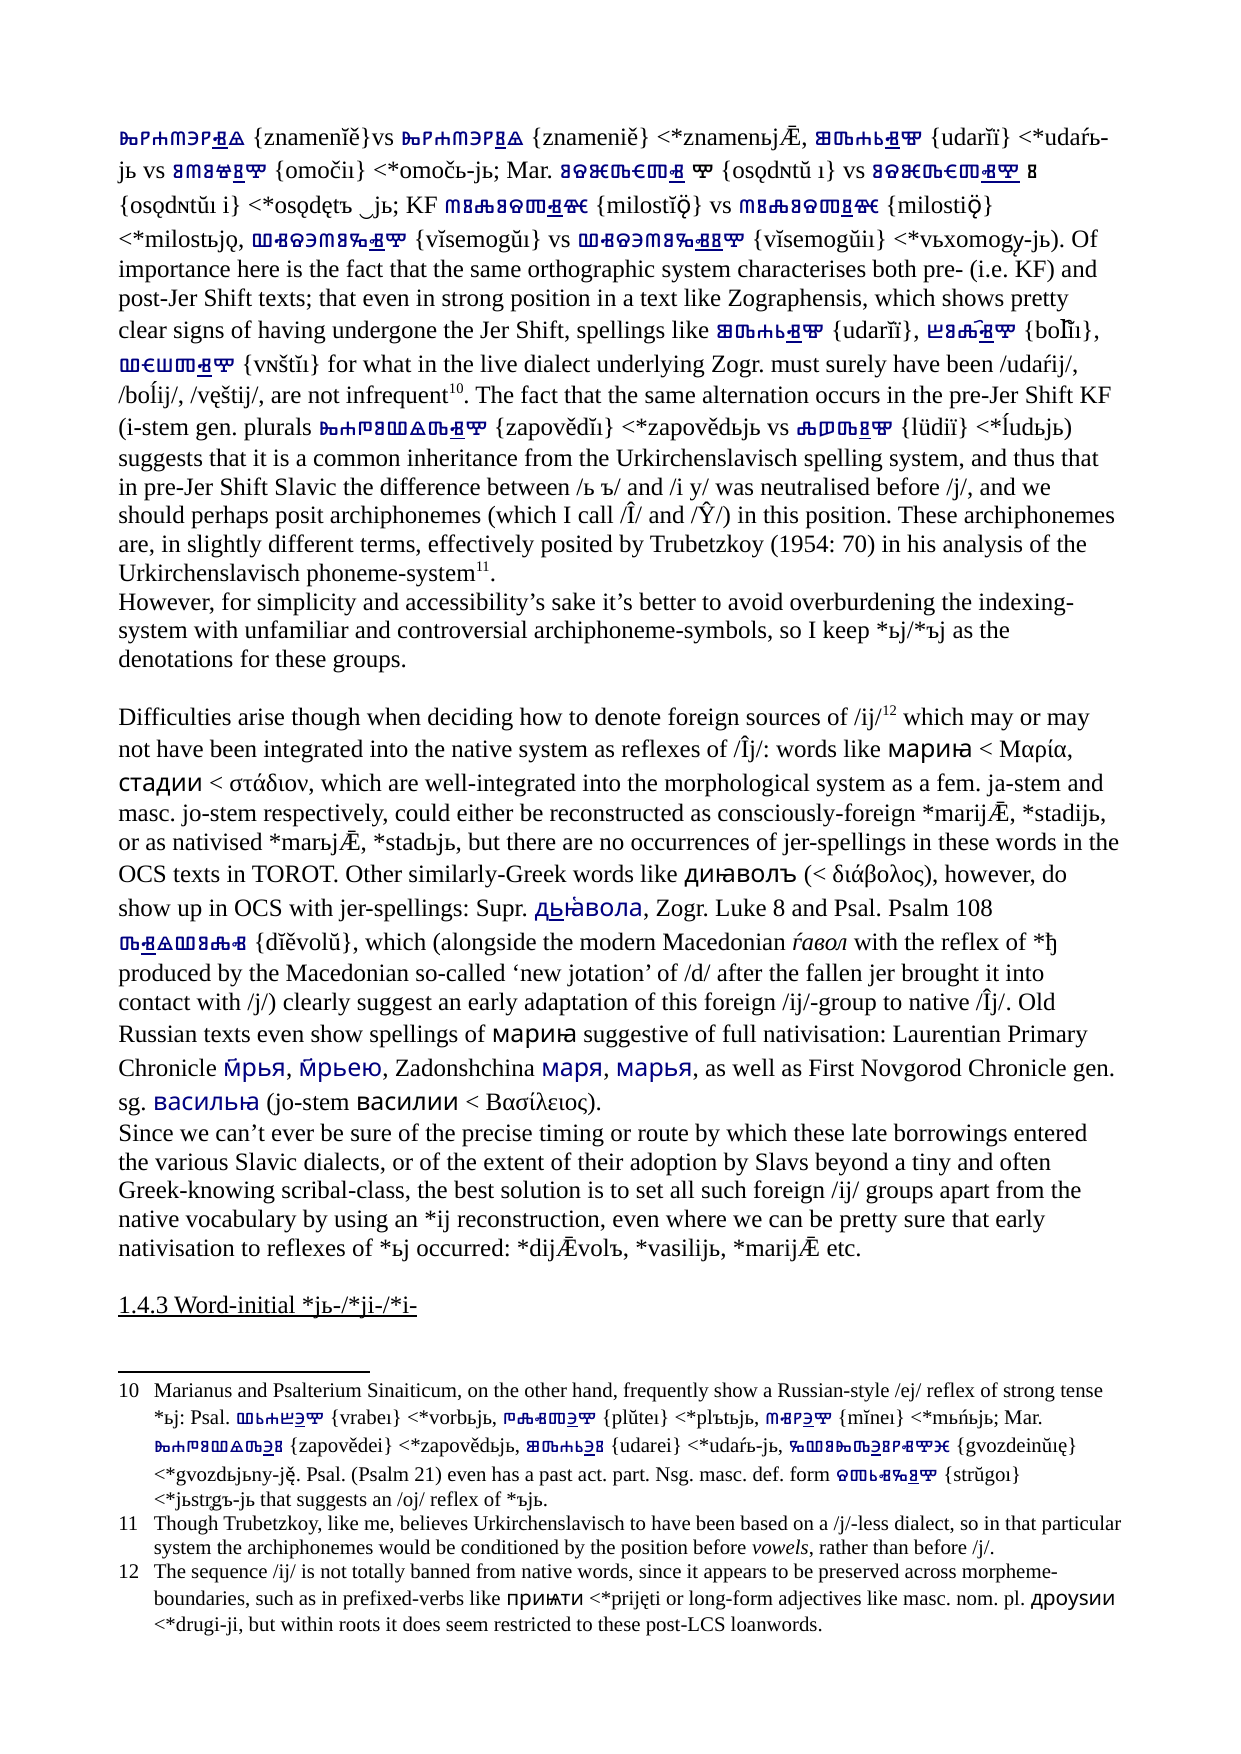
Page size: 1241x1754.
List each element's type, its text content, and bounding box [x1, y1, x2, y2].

text The sequence /ij/ is not totally banned from native words, since it appears to be preserved across morpheme-boundaries, such as in prefixed-verbs like приѩти <*prijęti or long-form adjectives like masc. nom. pl. дроуѕии <*drugi-ji, but within roots it does seem restricted to these post-LCS loanwords. [118, 1559, 1122, 1636]
text However, for simplicity and accessibility’s sake it’s better to avoid overburdening the indexing-system with unfamiliar and controversial archiphoneme-symbols, so I keep *ьj/*ъj as the denotations for these groups. [118, 587, 1122, 673]
text 1.4.3 Word-initial *jь‑/*ji‑/*i‑ [118, 1290, 1122, 1319]
text ⰸⱀⰰⰿⰵⱀⱐⱑ {znamenĭě}vs ⰸⱀⰰⰿⰵⱀⰻⱑ {znameniě} <*znamenьjǢ, ⱆⰴⰰⱃⱐⰺ {udarĭï} <*udaŕь-jь vs ⱁⰿⱁⱍⰻⰹ {omočiı} <*omočь-jь; Mar. ⱁⱄⱘⰴⱔⱅⱏ ⰹ {osǫdɴtŭ ı} vs ⱁⱄⱘⰴⱔⱅⱏⰹ ⰻ {osǫdɴtŭı i} <*osǫdętъ ‿jь; KF ⰿⰻⰾⱁⱄⱅⱐⱙ {milostĭǫ̈} vs ⰿⰻⰾⱁⱄⱅⰻⱙ {milostiǫ̈} <*milostьjǫ, ⰲⱐⱄⰵⰿⱁⰳⱏⰹ {vĭsemogŭı} vs ⰲⱐⱄⰵⰿⱁⰳⱏⰻⰹ {vĭsemogŭiı} <*vьxomogy̨-jь). Of importance here is the fact that the same orthographic system characterises both pre- (i.e. KF) and post-Jer Shift texts; that even in strong position in a text like Zographensis, which shows pretty clear signs of having undergone the Jer Shift, spellings like ⱆⰴⰰⱃⱐⰺ {udarĭï}, ⰱⱁⰾ҄ⱐⰹ {bol҄ĭı}, ⰲⱔⱎⱅⱐⰹ {vɴštĭı} for what in the live dialect underlying Zogr. must surely have been /udaŕij/, /boĺij/, /vęštij/, are not infrequent. The fact that the same alternation occurs in the pre-Jer Shift KF (i-stem gen. plurals ⰸⰰⱂⱁⰲⱑⰴⱐⰹ {zapovědĭı} <*zapovědьjь vs ⰾⱓⰴⰻⰺ {lüdiï} <*ĺudьjь) suggests that it is a common inheritance from the Urkirchenslavisch spelling system, and thus that in pre-Jer Shift Slavic the difference between /ь ъ/ and /i y/ was neutralised before /j/, and we should perhaps posit archiphonemes (which I call /Î/ and /Ŷ/) in this position. These archiphonemes are, in slightly different terms, effectively posited by Trubetzkoy (1954: 70) in his analysis of the Urkirchenslavisch phoneme-system. [118, 118, 1122, 587]
text Though Trubetzkoy, like me, believes Urkirchenslavisch to have been based on a /j/-less dialect, so in that particular system the archiphonemes would be conditioned by the position before vowels, rather than before /j/. [118, 1511, 1122, 1559]
text Difficulties arise though when deciding how to denote foreign sources of /ij/ which may or may not have been integrated into the native system as reflexes of /Îj/: words like мариꙗ < Μαρία, стадии < στάδιον, which are well-integrated into the morphological system as a fem. ja-stem and masc. jo-stem respectively, could either be reconstructed as consciously-foreign *marijǢ, *stadijь, or as nativised *marьjǢ, *stadьjь, but there are no occurrences of jer-spellings in these words in the OCS texts in TOROT. Other similarly-Greek words like диꙗволъ (< διάβολος), however, do show up in OCS with jer-spellings: Supr. дьꙗ҅вола, Zogr. Luke 8 and Psal. Psalm 108 ⰴⱐⱑⰲⱁⰾⱏ {dĭěvolŭ}, which (alongside the modern Macedonian ѓавол with the reflex of *ђ produced by the Macedonian so-called ‘new jotation’ of /d/ after the fallen jer brought it into contact with /j/) clearly suggest an early adaptation of this foreign /ij/-group to native /Îj/. Old Russian texts even show spellings of мариꙗ suggestive of full nativisation: Laurentian Primary Chronicle м҃рья, м҃рьею, Zadonshchina маря, марья, as well as First Novgorod Chronicle gen. sg. васильꙗ (jo-stem василии < Βασίλειος). [118, 673, 1122, 1118]
text Since we can’t ever be sure of the precise timing or route by which these late borrowings entered the various Slavic dialects, or of the extent of their adoption by Slavs beyond a tiny and often Greek-knowing scribal-class, the best solution is to set all such foreign /ij/ groups apart from the native vocabulary by using an *ij reconstruction, even where we can be pretty sure that early nativisation to reflexes of *ьj occurred: *dijǢvolъ, *vasilijь, *marijǢ etc. [118, 1118, 1122, 1262]
text Marianus and Psalterium Sinaiticum, on the other hand, frequently show a Russian-style /ej/ reflex of strong tense *ьj: Psal. ⰲⱃⰰⰱⰵⰹ {vrabeı} <*vorbьjь, ⱂⰾⱏⱅⰵⰹ {plŭteı} <*plъtьjь, ⰿⱐⱀⰵⰹ {mĭneı} <*mьńьjь; Mar. ⰸⰰⱂⱁⰲⱑⰴⰵⰻ {zapovědei} <*zapovědьjь, ⱆⰴⰰⱃⰵⰻ {udarei} <*udaŕь-jь, ⰳⰲⱁⰸⰴⰵⰻⱀⱏⰹⱗ {gvozdeinŭıę} <*gvozdьjьny-ję̌. Psal. (Psalm 21) even has a past act. part. Nsg. masc. def. form ⱄⱅⱃⱏⰳⱁⰹ {strŭgoı} <*jьstr̥gъ‑jь that suggests an /oj/ reflex of *ъjь. [118, 1378, 1122, 1511]
